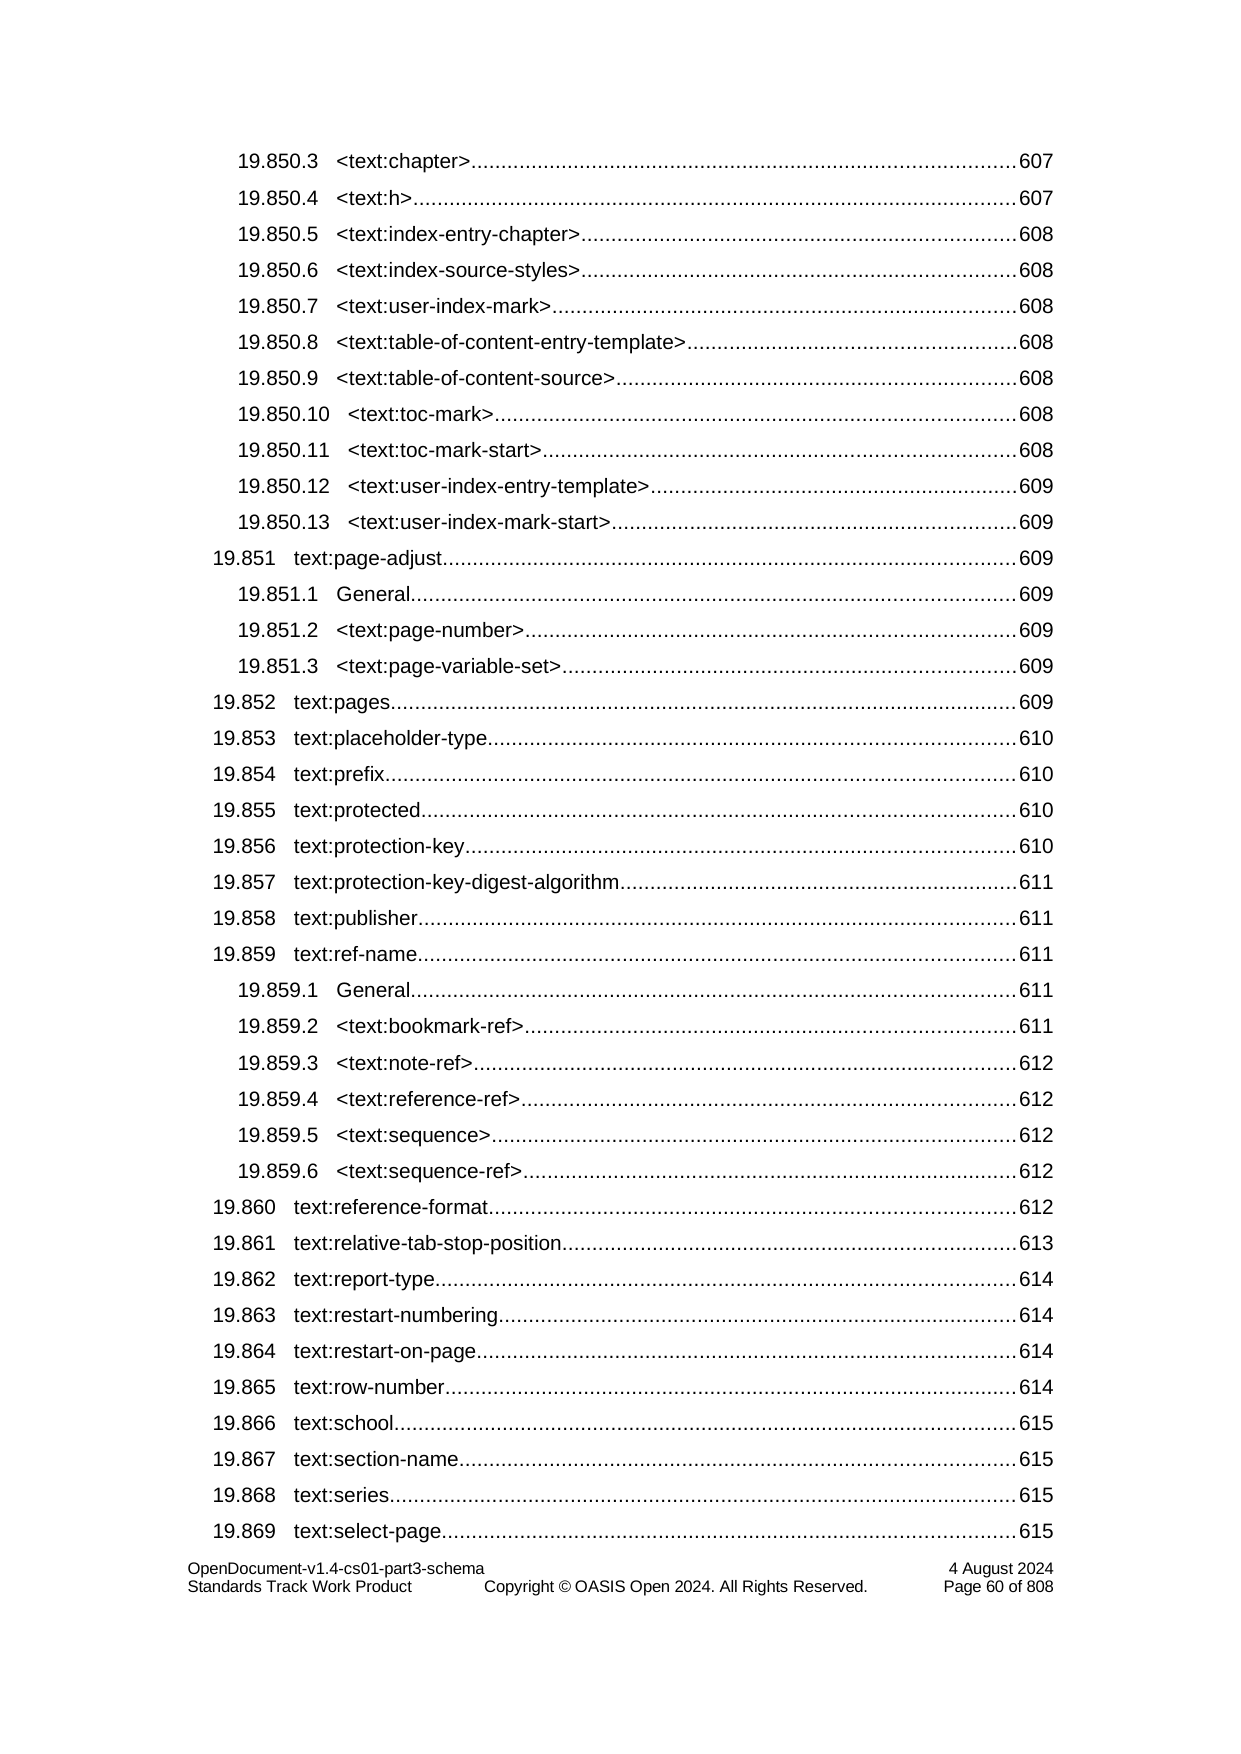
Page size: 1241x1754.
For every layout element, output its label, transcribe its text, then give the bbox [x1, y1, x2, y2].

text 19.860 text:reference-format 612 [212, 1195, 1053, 1219]
text 19.859.4 <text:reference-ref> 612 [237, 1087, 1053, 1111]
text 19.865 text:row-number 614 [212, 1375, 1053, 1399]
text 19.856 text:protection-key 610 [212, 835, 1053, 858]
text 19.859.5 <text:sequence> 612 [237, 1123, 1053, 1147]
text 19.862 text:report-type 614 [212, 1267, 1053, 1291]
text 19.850.11 <text:toc-mark-start> 608 [237, 438, 1053, 462]
text 19.852 text:pages 609 [212, 691, 1053, 714]
text 19.850.9 <text:table-of-content-source> 608 [237, 366, 1053, 390]
text 19.859.1 General 611 [237, 979, 1053, 1002]
text 19.850.7 <text:user-index-mark> 608 [237, 294, 1053, 318]
text 19.857 text:protection-key-digest-algorithm 611 [212, 871, 1053, 894]
text 19.859.6 <text:sequence-ref> 612 [237, 1159, 1053, 1183]
text 19.859.3 <text:note-ref> 612 [237, 1051, 1053, 1074]
text 19.850.13 <text:user-index-mark-start> 609 [237, 510, 1053, 534]
text 19.861 text:relative-tab-stop-position 613 [212, 1231, 1053, 1255]
text 19.864 text:restart-on-page 614 [212, 1339, 1053, 1363]
text 19.851.1 General 609 [237, 582, 1053, 606]
text 19.850.12 <text:user-index-entry-template> 609 [237, 474, 1053, 498]
text 19.866 text:school 615 [212, 1411, 1053, 1435]
text 19.851.2 <text:page-number> 609 [237, 618, 1053, 642]
text 19.869 text:select-page 615 [212, 1519, 1053, 1543]
text 19.850.4 <text:h> 607 [237, 186, 1053, 209]
text 19.855 text:protected 610 [212, 799, 1053, 822]
text 19.868 text:series 615 [212, 1483, 1053, 1507]
text 19.854 text:prefix 610 [212, 763, 1053, 786]
text 19.853 text:placeholder-type 610 [212, 727, 1053, 750]
text 19.851.3 <text:page-variable-set> 609 [237, 654, 1053, 678]
text 19.850.5 <text:index-entry-chapter> 608 [237, 222, 1053, 246]
text 19.867 text:section-name 615 [212, 1447, 1053, 1471]
text 19.850.8 <text:table-of-content-entry-template> 608 [237, 330, 1053, 354]
text 19.859.2 <text:bookmark-ref> 611 [237, 1015, 1053, 1038]
text 19.850.6 <text:index-source-styles> 608 [237, 258, 1053, 282]
text 19.851 text:page-adjust 609 [212, 546, 1053, 570]
text 19.863 text:restart-numbering 614 [212, 1303, 1053, 1327]
text 19.858 text:publisher 611 [212, 907, 1053, 930]
text 19.859 text:ref-name 611 [212, 943, 1053, 966]
text 19.850.10 <text:toc-mark> 608 [237, 402, 1053, 426]
text 19.850.3 <text:chapter> 607 [237, 150, 1053, 173]
